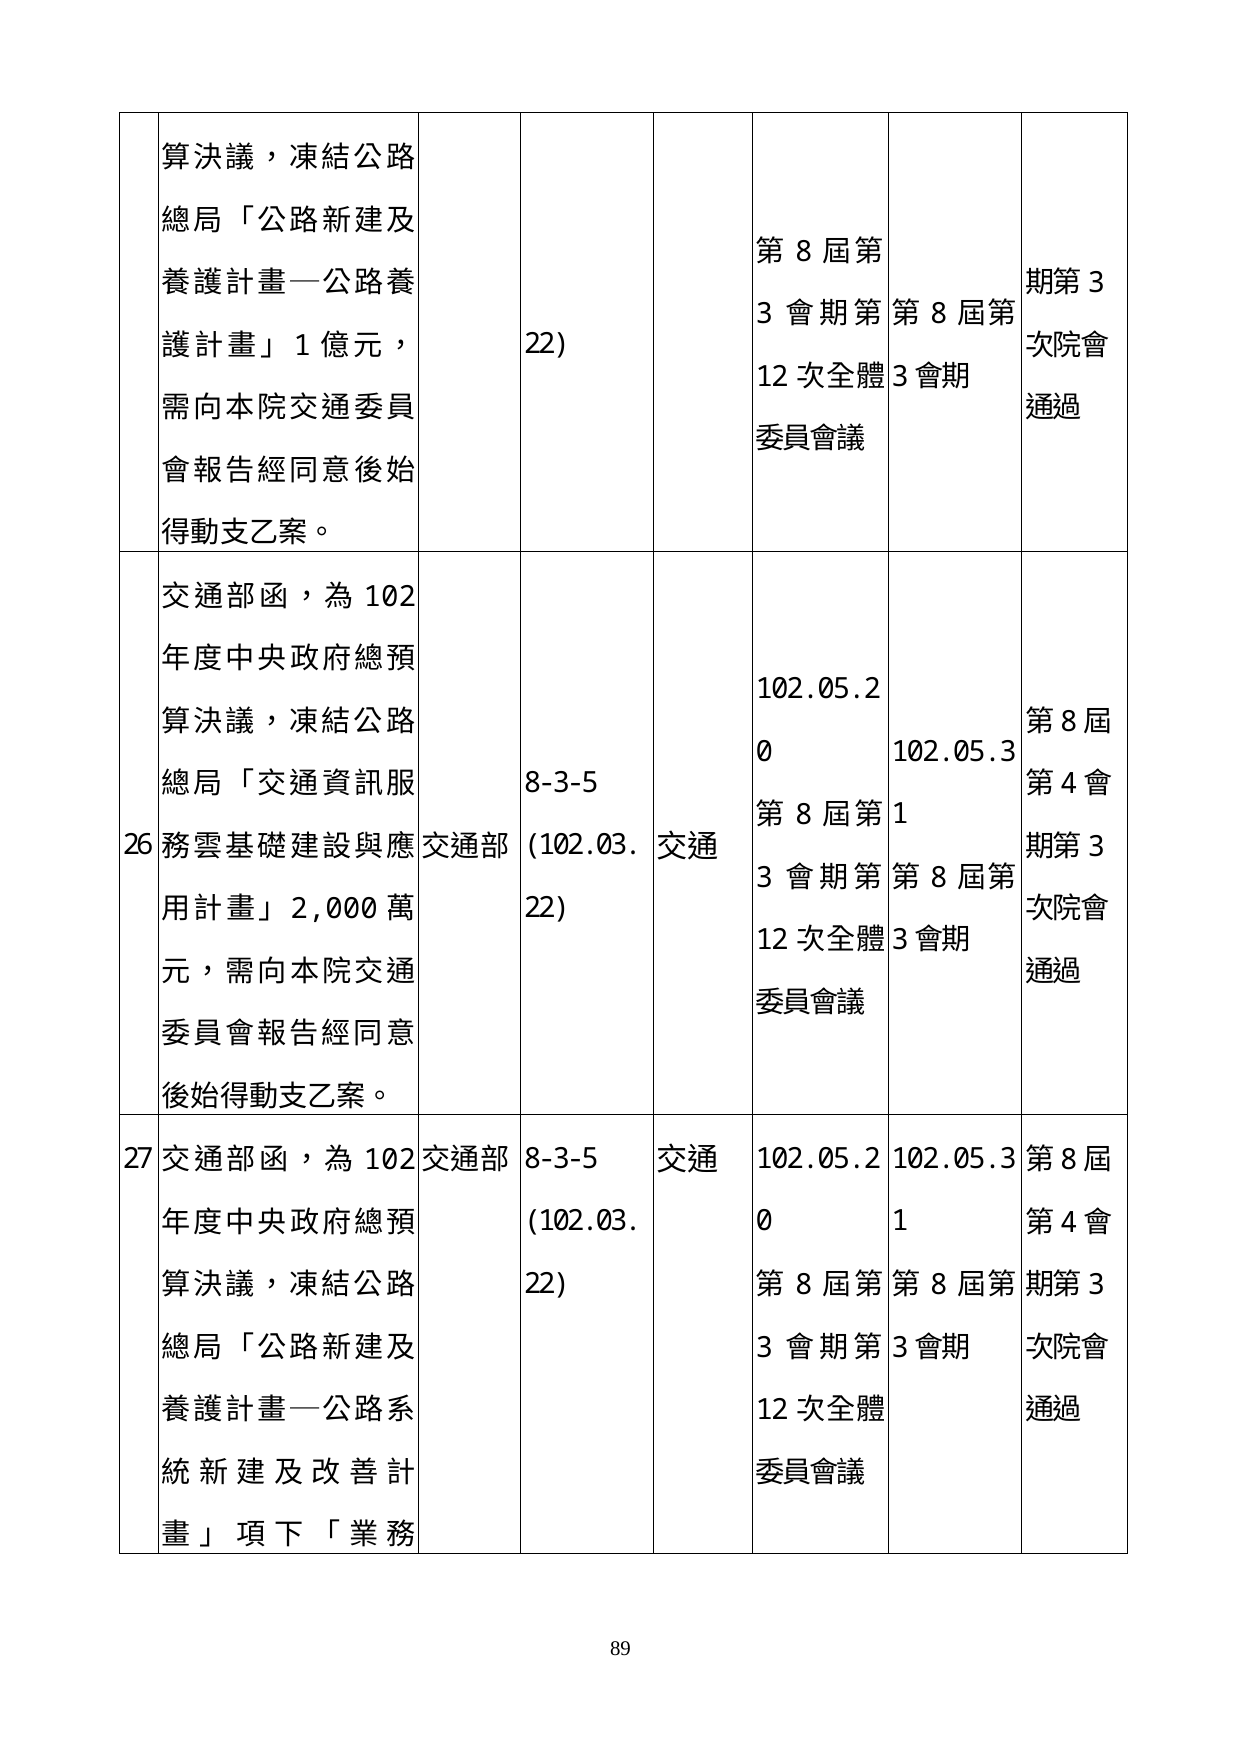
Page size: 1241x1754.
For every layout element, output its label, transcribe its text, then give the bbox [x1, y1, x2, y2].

table_cell [120, 113, 158, 551]
table_cell 第8屆第3會期 [889, 113, 1021, 551]
table_cell 102.05.31 第8屆第3會期 [889, 552, 1021, 1114]
table_cell 交通 [654, 552, 752, 1114]
table_cell 算決議，凍結公路總局「公路新建及養護計畫─公路養護計畫」1億元，需向本院交通委員會報告經同意後始得動支乙案。 [159, 113, 418, 551]
table_cell 102.05.31 第8屆第3會期 [889, 1115, 1021, 1553]
table_cell 交通部 [419, 1115, 520, 1553]
table_cell 102.05.20 第8屆第3會期第12次全體委員會議 [753, 552, 888, 1114]
table_cell 交通部函，為102年度中央政府總預算決議，凍結公路總局「交通資訊服務雲基礎建設與應用計畫」2,000萬元，需向本院交通委員會報告經同意後始得動支乙案。 [159, 552, 418, 1114]
table_cell 8-3-5 (102.03.22) [521, 1115, 653, 1553]
table_cell 交通 [654, 1115, 752, 1553]
table_cell 102.05.20 第8屆第3會期第12次全體委員會議 [753, 1115, 888, 1553]
table_cell 第8屆第4會期第3次院會通過 [1022, 1115, 1127, 1553]
table_cell [419, 113, 520, 551]
table_cell 第8屆第3會期第12次全體委員會議 [753, 113, 888, 551]
table_cell 27 [120, 1115, 158, 1553]
table_cell 26 [120, 552, 158, 1114]
table_cell 22) [521, 113, 653, 551]
table_cell 期第3次院會通過 [1022, 113, 1127, 551]
table_cell 8-3-5 (102.03.22) [521, 552, 653, 1114]
table_cell 第8屆第4會期第3次院會通過 [1022, 552, 1127, 1114]
table_cell 交通部函，為102年度中央政府總預算決議，凍結公路總局「公路新建及養護計畫─公路系統新建及改善計畫」項下「業務 [159, 1115, 418, 1553]
table_cell [654, 113, 752, 551]
table_cell 交通部 [419, 552, 520, 1114]
